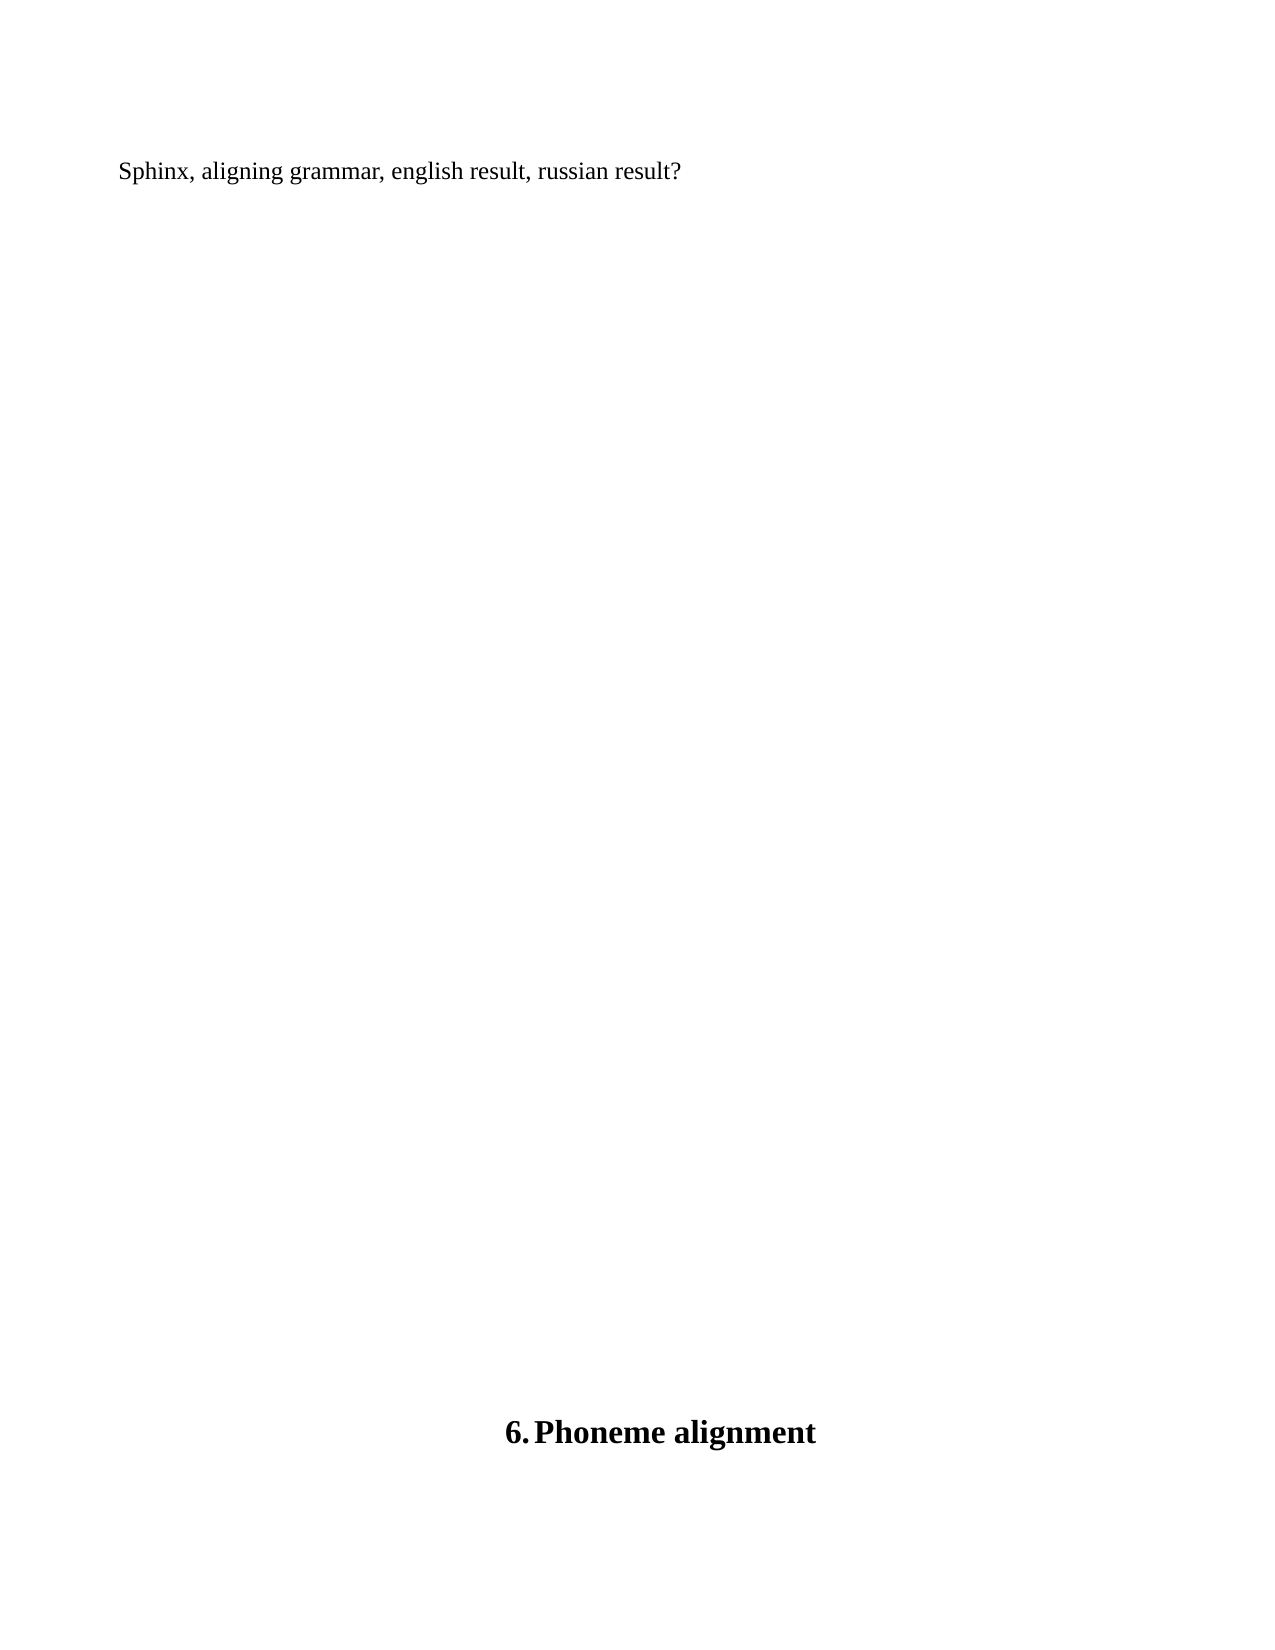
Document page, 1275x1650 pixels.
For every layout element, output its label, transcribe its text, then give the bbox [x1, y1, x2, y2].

text Sphinx, aligning grammar, english result, russian result? [118, 156, 1157, 185]
list Phoneme alignment [156, 1412, 1157, 1450]
